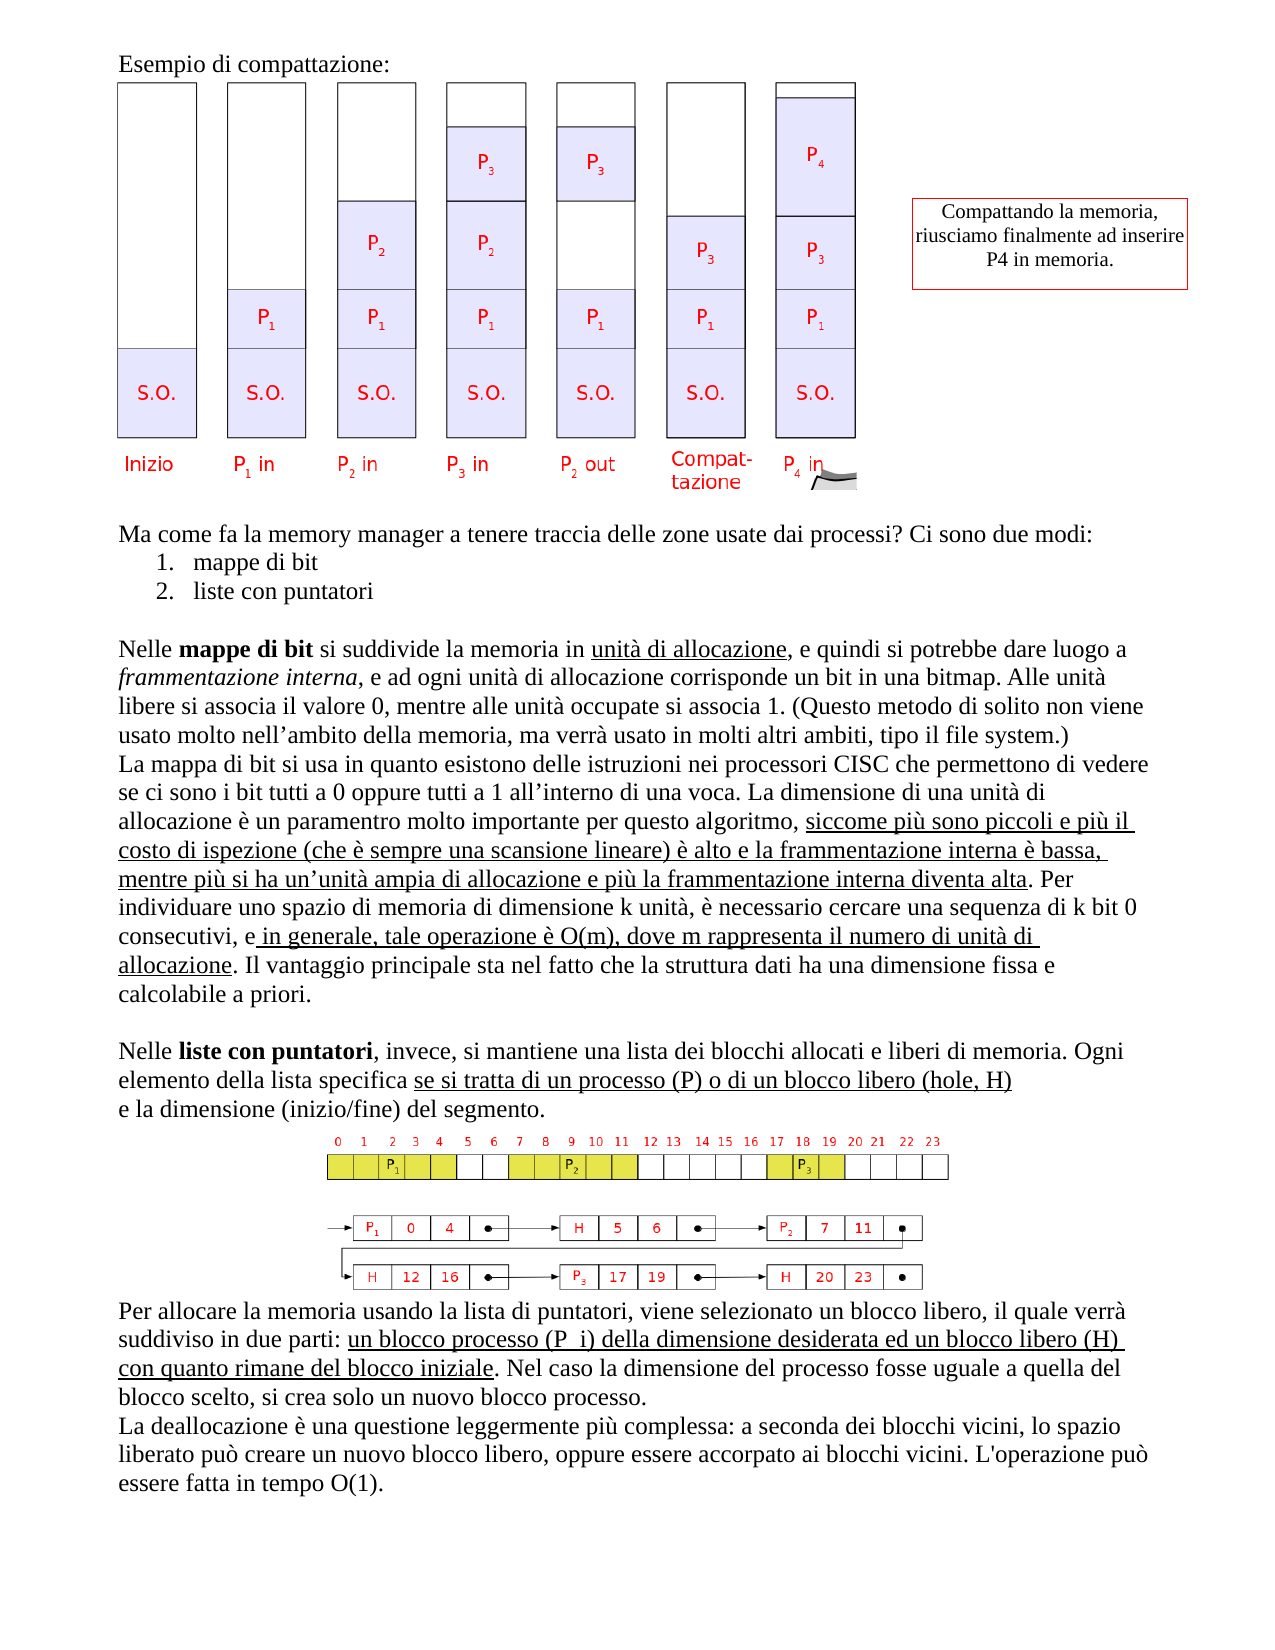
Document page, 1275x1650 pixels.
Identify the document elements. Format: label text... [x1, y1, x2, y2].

text Esempio di compattazione: [118, 49, 1157, 78]
text Per allocare la memoria usando la lista di puntatori, viene selezionato un blocco libero, il quale verrà suddiviso in due parti: un blocco processo (P_i) della dimensione desiderata ed un blocco libero (H) con quanto rimane del blocco iniziale. Nel caso la dimensione del processo fosse uguale a quella del blocco scelto, si crea solo un nuovo blocco processo. [118, 1293, 1157, 1411]
text La deallocazione è una questione leggermente più complessa: a seconda dei blocchi vicini, lo spazio liberato può creare un nuovo blocco libero, oppure essere accorpato ai blocchi vicini. L'operazione può essere fatta in tempo O(1). [118, 1411, 1157, 1497]
list mappe di bit [156, 547, 1157, 576]
text e la dimensione (inizio/fine) del segmento. [118, 1094, 1157, 1122]
picture [326, 1129, 950, 1296]
text Nelle mappe di bit si suddivide la memoria in unità di allocazione, e quindi si potrebbe dare luogo a frammentazione interna, e ad ogni unità di allocazione corrisponde un bit in una bitmap. Alle unità libere si associa il valore 0, mentre alle unità occupate si associa 1. (Questo metodo di solito non viene usato molto nell’ambito della memoria, ma verrà usato in molti altri ambiti, tipo il file system.) [118, 634, 1157, 749]
list liste con puntatori [156, 576, 1157, 605]
text La mappa di bit si usa in quanto esistono delle istruzioni nei processori CISC che permettono di vedere se ci sono i bit tutti a 0 oppure tutti a 1 all’interno di una voca. La dimensione di una unità di allocazione è un paramentro molto importante per questo algoritmo, siccome più sono piccoli e più il costo di ispezione (che è sempre una scansione lineare) è alto e la frammentazione interna è bassa, mentre più si ha un’unità ampia di allocazione e più la frammentazione interna diventa alta. Per individuare uno spazio di memoria di dimensione k unità, è necessario cercare una sequenza di k bit 0 consecutivi, e in generale, tale operazione è O(m), dove m rappresenta il numero di unità di allocazione. Il vantaggio principale sta nel fatto che la struttura dati ha una dimensione fissa e calcolabile a priori. [118, 749, 1157, 1007]
picture [117, 78, 857, 490]
text Ma come fa la memory manager a tenere traccia delle zone usate dai processi? Ci sono due modi: [118, 519, 1157, 547]
text Nelle liste con puntatori, invece, si mantiene una lista dei blocchi allocati e liberi di memoria. Ogni elemento della lista specifica se si tratta di un processo (P) o di un blocco libero (hole, H) [118, 1036, 1157, 1094]
